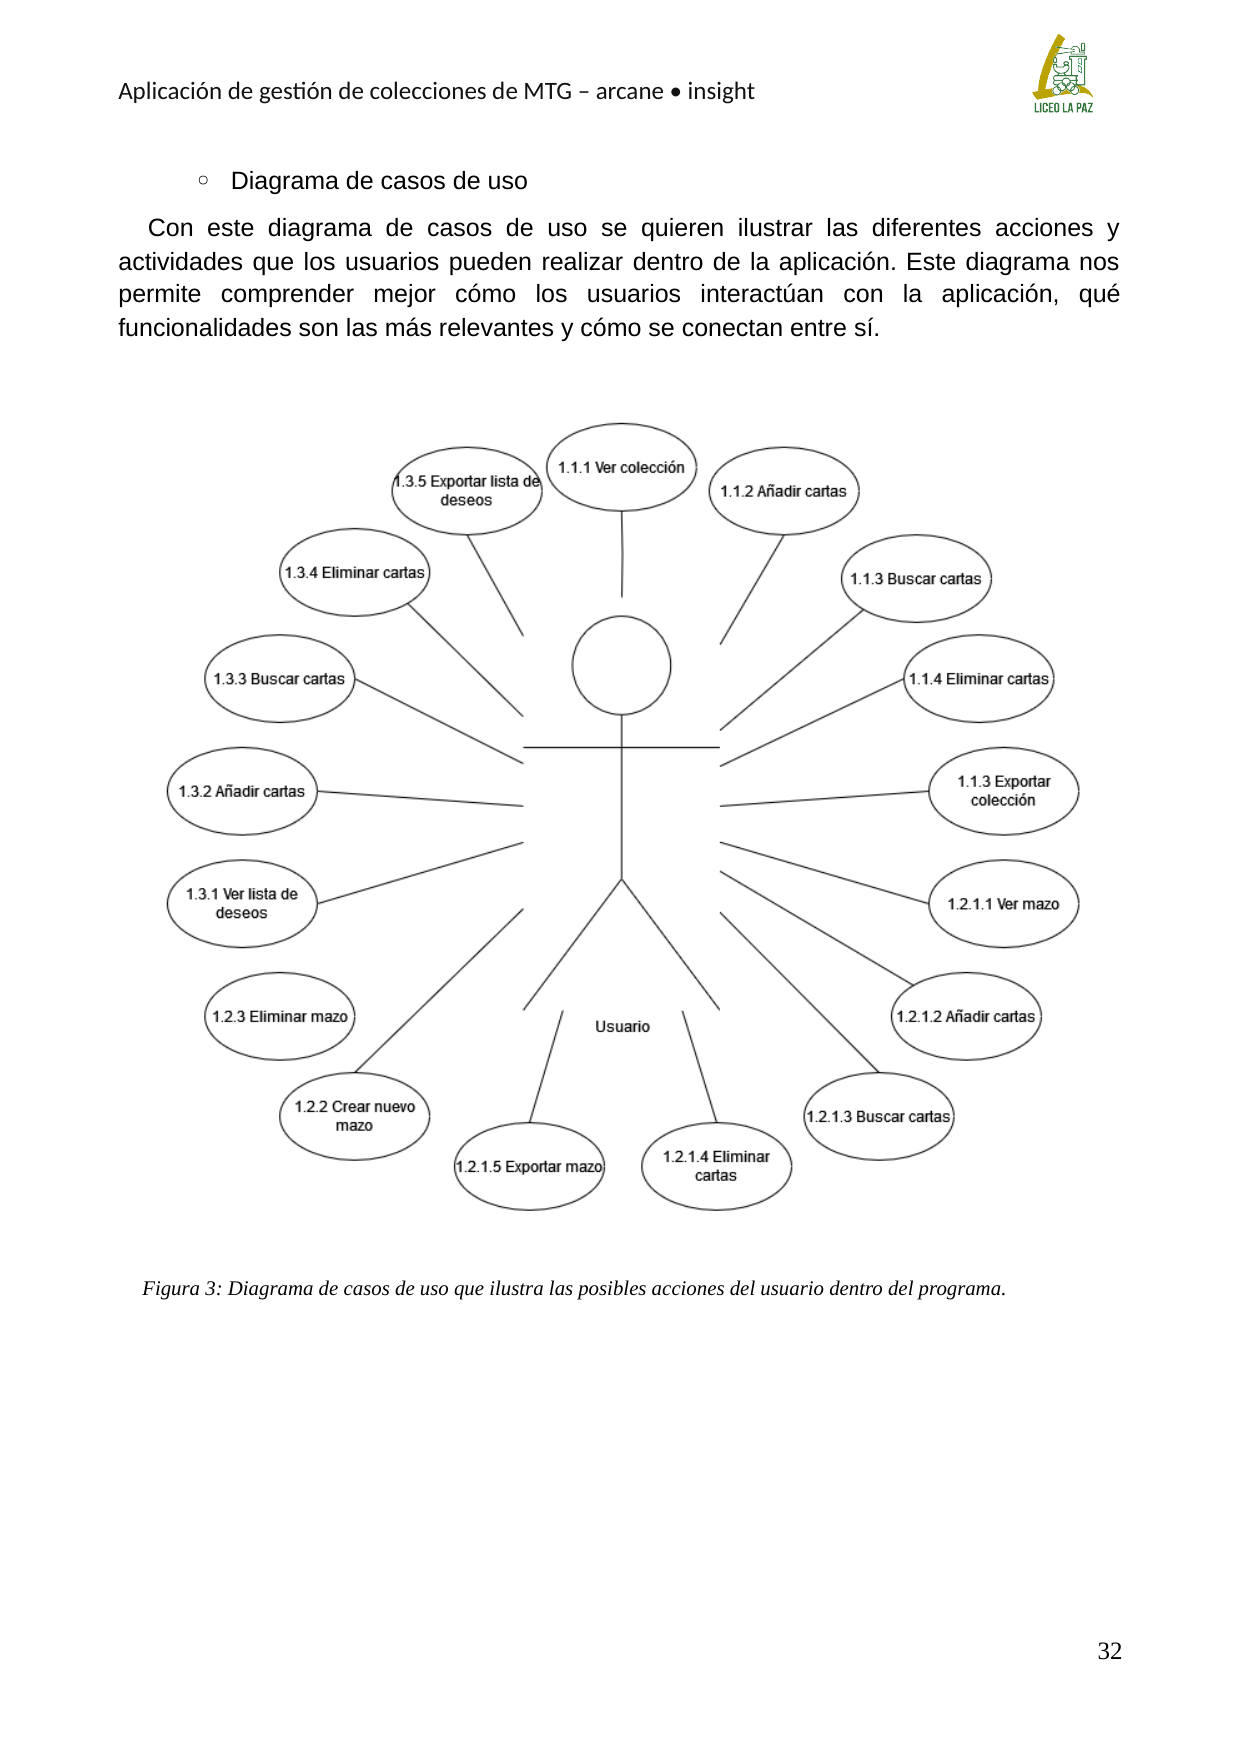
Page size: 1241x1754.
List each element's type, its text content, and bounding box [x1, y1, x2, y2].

picture [1025, 26, 1100, 121]
list Diagrama de casos de uso [193, 166, 1122, 194]
picture [142, 398, 1108, 1276]
text Figura 3: Diagrama de casos de uso que ilustra las posibles acciones del usuario dentro del programa. [142, 1276, 1108, 1300]
text Con este diagrama de casos de uso se quieren ilustrar las diferentes acciones y actividades que los usuarios pueden realizar dentro de la aplicación. Este diagrama nos permite comprender mejor cómo los usuarios interactúan con la aplicación, qué funcionalidades son las más relevantes y cómo se conectan entre sí. [118, 213, 1122, 341]
